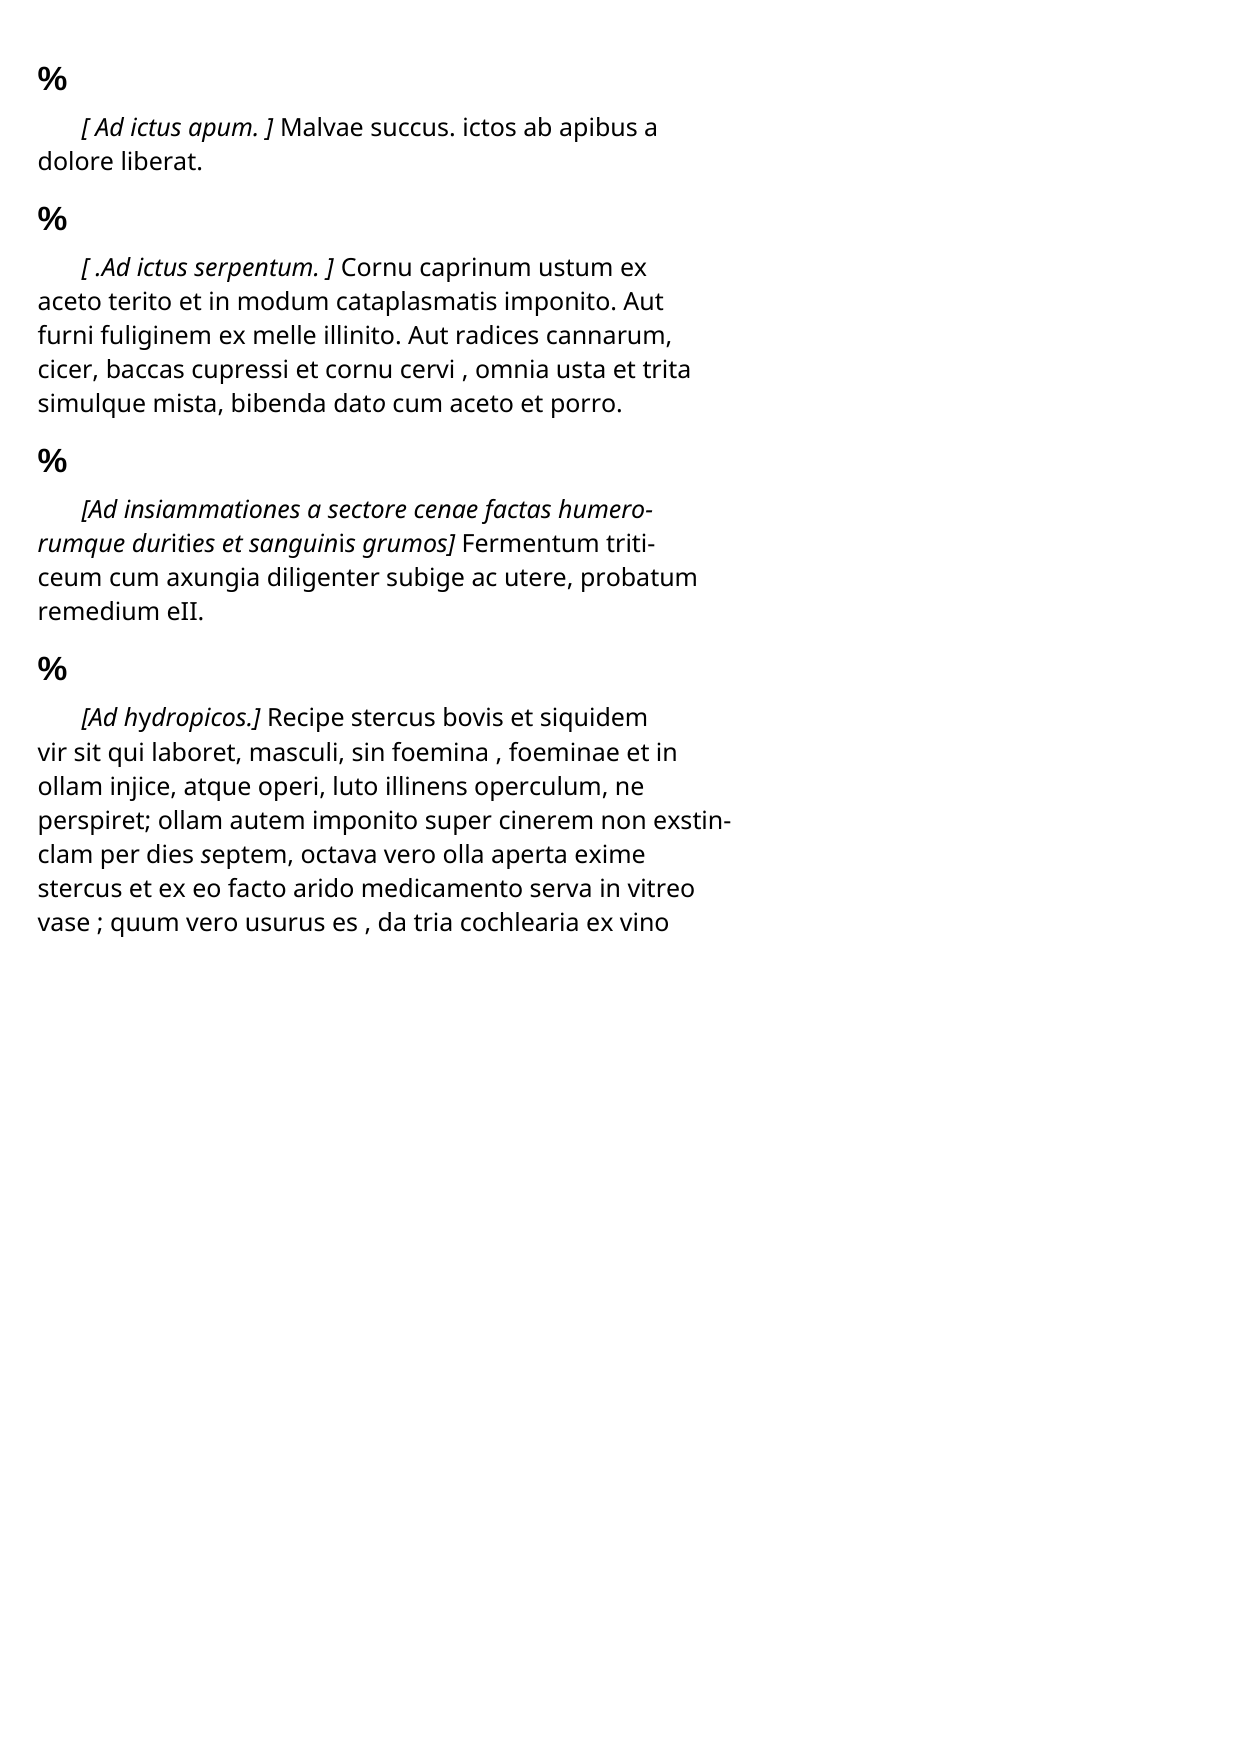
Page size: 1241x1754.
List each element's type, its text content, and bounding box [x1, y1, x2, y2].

text [Ad hydropicos.] Recipe stercus bovis et siquidem vir sit qui laboret, masculi, sin foemina , foeminae et in ollam injice, atque operi, luto illinens operculum, ne perspiret; ollam autem imponito super cinerem non exstin- clam per dies septem, octava vero olla aperta exime stercus et ex eo facto arido medicamento serva in vitreo vase ; quum vero usurus es , da tria cochlearia ex vino [37, 700, 1203, 938]
subtitle % [37, 58, 1203, 97]
text [Ad insiammationes a sectore cenae factas humero- rumque durities et sanguinis grumos] Fermentum triti- ceum cum axungia diligenter subige ac utere, probatum remedium eII. [37, 492, 1203, 628]
text [ Ad ictus apum. ] Malvae succus. ictos ab apibus a dolore liberat. [37, 109, 1203, 178]
text [ .Ad ictus serpentum. ] Cornu caprinum ustum ex aceto terito et in modum cataplasmatis imponito. Aut furni fuliginem ex melle illinito. Aut radices cannarum, cicer, baccas cupressi et cornu cervi , omnia usta et trita simulque mista, bibenda dato cum aceto et porro. [37, 249, 1203, 420]
subtitle % [37, 198, 1203, 237]
subtitle % [37, 649, 1203, 688]
subtitle % [37, 441, 1203, 479]
